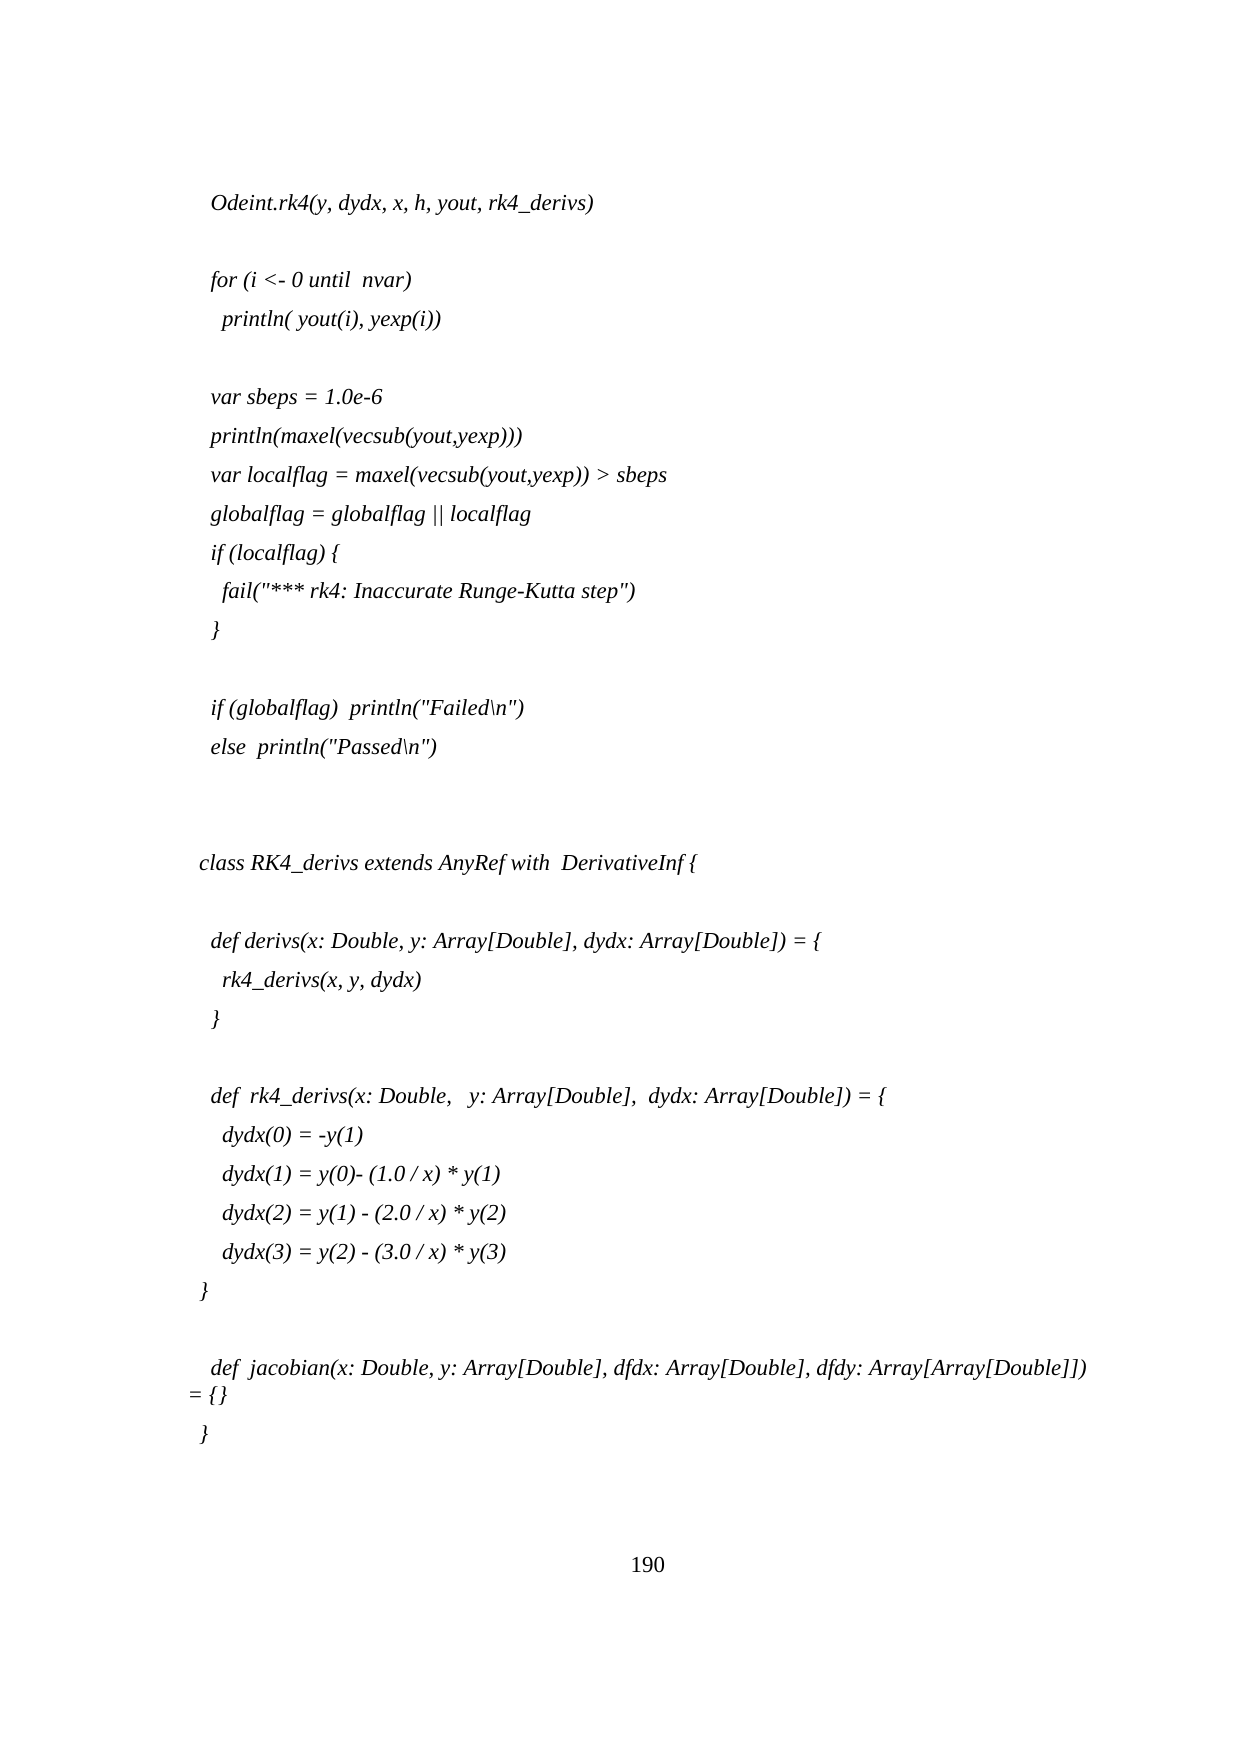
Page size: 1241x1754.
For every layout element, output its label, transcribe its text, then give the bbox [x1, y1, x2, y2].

text } [187, 1277, 1108, 1303]
text dydx(2) = y(1) - (2.0 / x) * y(2) [187, 1199, 1108, 1225]
text } [187, 1420, 1108, 1446]
text dydx(3) = y(2) - (3.0 / x) * y(3) [187, 1238, 1108, 1264]
text class RK4_derivs extends AnyRef with DerivativeInf { [187, 849, 1108, 876]
text else println("Passed\n") [187, 733, 1108, 759]
text Odeint.rk4(y, dydx, x, h, yout, rk4_derivs) [187, 189, 1108, 215]
text def rk4_derivs(x: Double, y: Array[Double], dydx: Array[Double]) = { [187, 1082, 1108, 1109]
text println( yout(i), yexp(i)) [187, 305, 1108, 332]
text dydx(1) = y(0)- (1.0 / x) * y(1) [187, 1160, 1108, 1187]
text def jacobian(x: Double, y: Array[Double], dfdx: Array[Double], dfdy: Array[Array[Double]]) = {} [187, 1354, 1108, 1407]
text if (globalflag) println("Failed\n") [187, 694, 1108, 720]
text rk4_derivs(x, y, dydx) [187, 966, 1108, 992]
text fail("*** rk4: Inaccurate Runge-Kutta step") [187, 577, 1108, 604]
text } [187, 616, 1108, 643]
text dydx(0) = -y(1) [187, 1121, 1108, 1148]
text def derivs(x: Double, y: Array[Double], dydx: Array[Double]) = { [187, 927, 1108, 953]
text var sbeps = 1.0e-6 [187, 383, 1108, 409]
text println(maxel(vecsub(yout,yexp))) [187, 422, 1108, 448]
text if (localflag) { [187, 538, 1108, 565]
text for (i <- 0 until nvar) [187, 267, 1108, 293]
text } [187, 1005, 1108, 1031]
text globalflag = globalflag || localflag [187, 500, 1108, 526]
text var localflag = maxel(vecsub(yout,yexp)) > sbeps [187, 461, 1108, 487]
